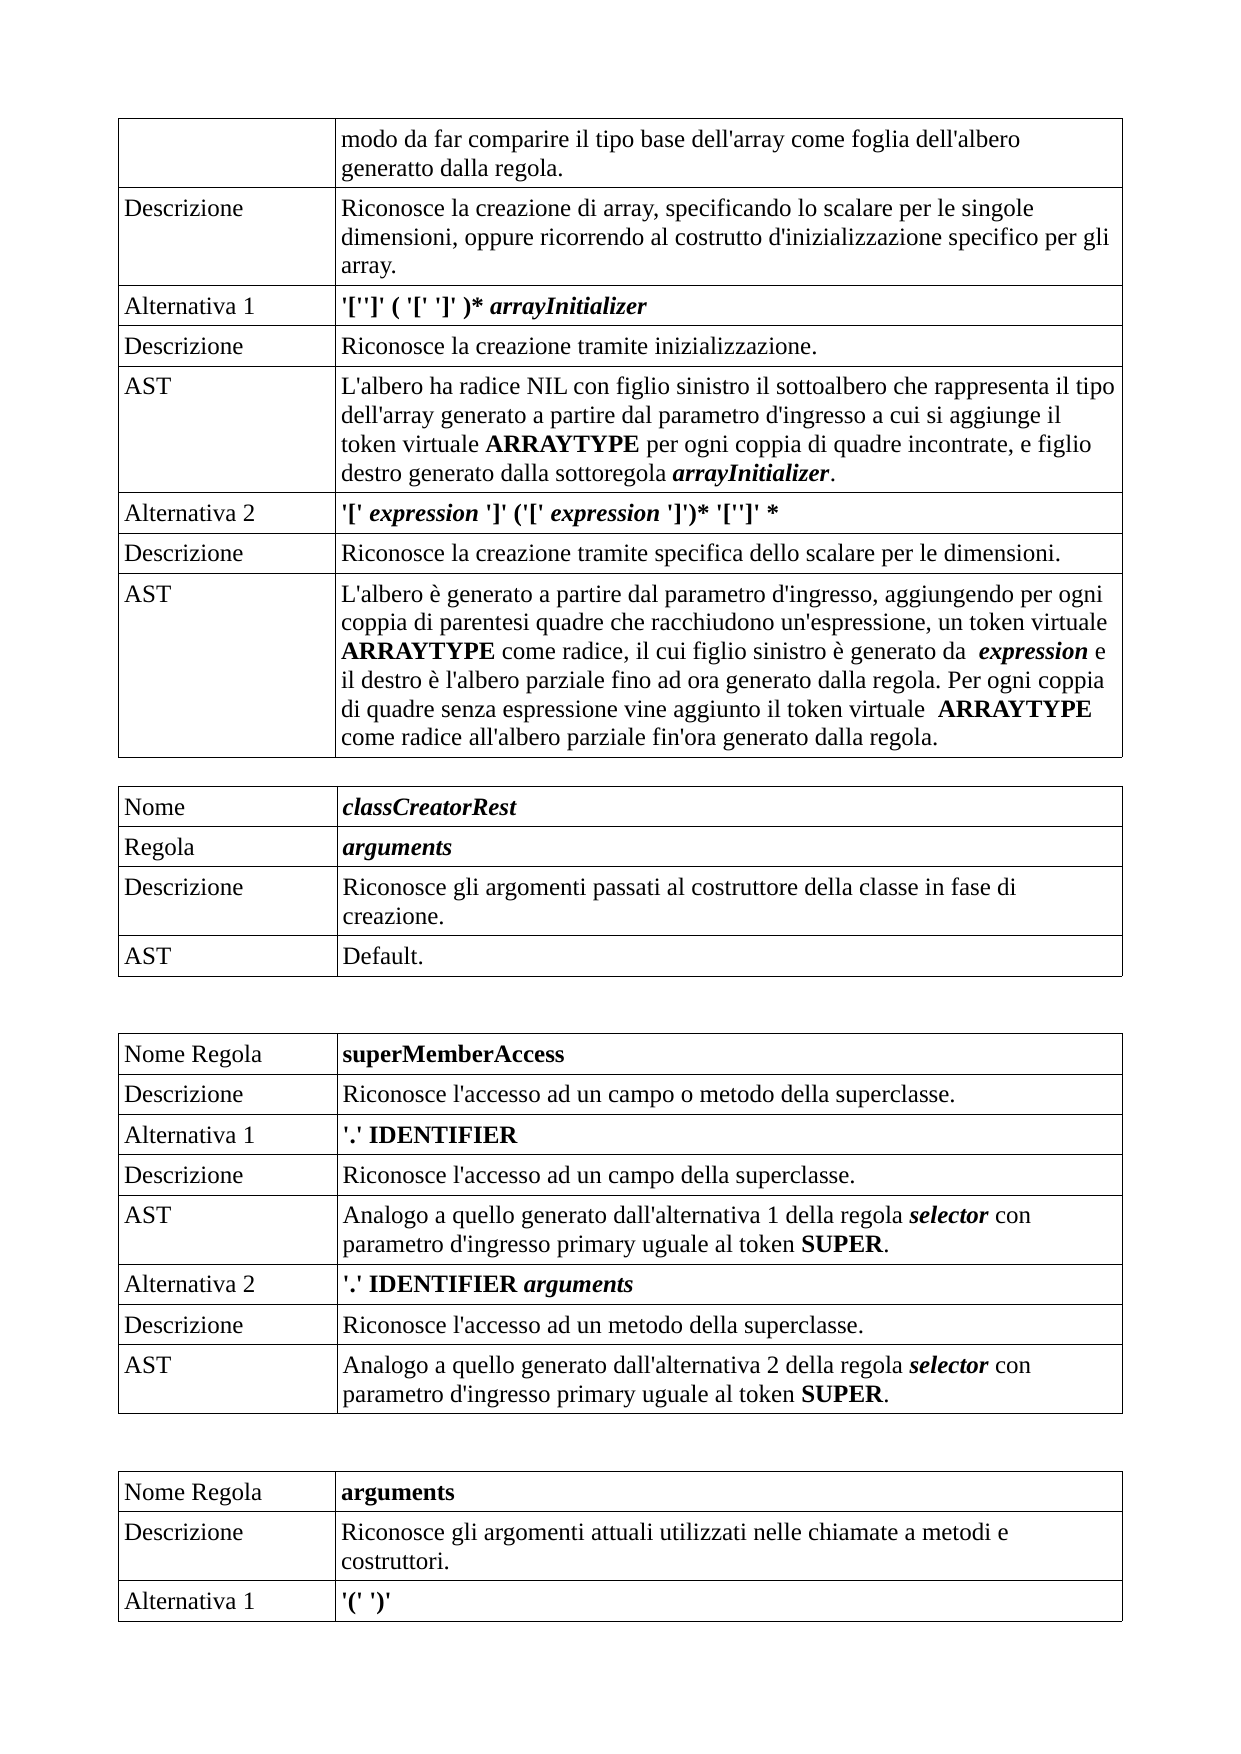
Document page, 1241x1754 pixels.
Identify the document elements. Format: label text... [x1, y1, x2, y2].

table_cell Riconosce la creazione di array, specificando lo scalare per le singole dimensioni, oppure ricorrendo al costrutto d'inizializzazione specifico per gli array. [336, 188, 1122, 285]
table_cell Regola [119, 827, 337, 866]
table_cell Riconosce la creazione tramite specifica dello scalare per le dimensioni. [336, 534, 1122, 573]
table_cell arguments [338, 827, 1122, 866]
table_cell Descrizione [119, 188, 335, 285]
table_cell modo da far comparire il tipo base dell'array come foglia dell'albero generatto dalla regola. [336, 119, 1122, 187]
table_cell Analogo a quello generato dall'alternativa 2 della regola selector con parametro d'ingresso primary uguale al token SUPER. [338, 1345, 1122, 1413]
table_cell Alternativa 1 [119, 286, 335, 325]
table_cell Riconosce gli argomenti attuali utilizzati nelle chiamate a metodi e costruttori. [336, 1512, 1122, 1580]
table_header arguments [336, 1472, 1122, 1511]
table_cell Descrizione [119, 867, 337, 935]
table_cell Analogo a quello generato dall'alternativa 1 della regola selector con parametro d'ingresso primary uguale al token SUPER. [338, 1196, 1122, 1264]
table_header classCreatorRest [338, 787, 1122, 826]
table_cell '(' ')' [336, 1581, 1122, 1621]
table_header Nome Regola [119, 1472, 335, 1511]
table_cell Descrizione [119, 534, 335, 573]
table_cell '.' IDENTIFIER arguments [338, 1265, 1122, 1304]
table_cell AST [119, 1345, 337, 1413]
table_cell Descrizione [119, 1512, 335, 1580]
table_cell Descrizione [119, 326, 335, 366]
table_cell [119, 119, 335, 187]
table_cell Riconosce gli argomenti passati al costruttore della classe in fase di creazione. [338, 867, 1122, 935]
table_cell AST [119, 1196, 337, 1264]
table_header superMemberAccess [338, 1034, 1122, 1074]
table_cell L'albero ha radice NIL con figlio sinistro il sottoalbero che rappresenta il tipo dell'array generato a partire dal parametro d'ingresso a cui si aggiunge il token virtuale ARRAYTYPE per ogni coppia di quadre incontrate, e figlio destro generato dalla sottoregola arrayInitializer. [336, 367, 1122, 492]
table_cell AST [119, 367, 335, 492]
table_cell '.' IDENTIFIER [338, 1115, 1122, 1154]
table_cell Alternativa 2 [119, 493, 335, 532]
table_cell Riconosce l'accesso ad un metodo della superclasse. [338, 1305, 1122, 1344]
table_cell Riconosce l'accesso ad un campo della superclasse. [338, 1155, 1122, 1194]
table_cell Alternativa 1 [119, 1115, 337, 1154]
table_header Nome [119, 787, 337, 826]
table_cell Alternativa 2 [119, 1265, 337, 1304]
table_cell Descrizione [119, 1305, 337, 1344]
table_cell '[' expression ']' ('[' expression ']')* '['']' * [336, 493, 1122, 532]
table_cell AST [119, 936, 337, 976]
table_cell Riconosce l'accesso ad un campo o metodo della superclasse. [338, 1075, 1122, 1114]
table_cell Descrizione [119, 1075, 337, 1114]
table_cell '['']' ( '[' ']' )* arrayInitializer [336, 286, 1122, 325]
table_header Nome Regola [119, 1034, 337, 1074]
table_cell Descrizione [119, 1155, 337, 1194]
table_cell Riconosce la creazione tramite inizializzazione. [336, 326, 1122, 366]
table_cell Alternativa 1 [119, 1581, 335, 1621]
table_cell Default. [338, 936, 1122, 976]
table_cell L'albero è generato a partire dal parametro d'ingresso, aggiungendo per ogni coppia di parentesi quadre che racchiudono un'espressione, un token virtuale ARRAYTYPE come radice, il cui figlio sinistro è generato da expression e il destro è l'albero parziale fino ad ora generato dalla regola. Per ogni coppia di quadre senza espressione vine aggiunto il token virtuale ARRAYTYPE come radice all'albero parziale fin'ora generato dalla regola. [336, 574, 1122, 757]
table_cell AST [119, 574, 335, 757]
